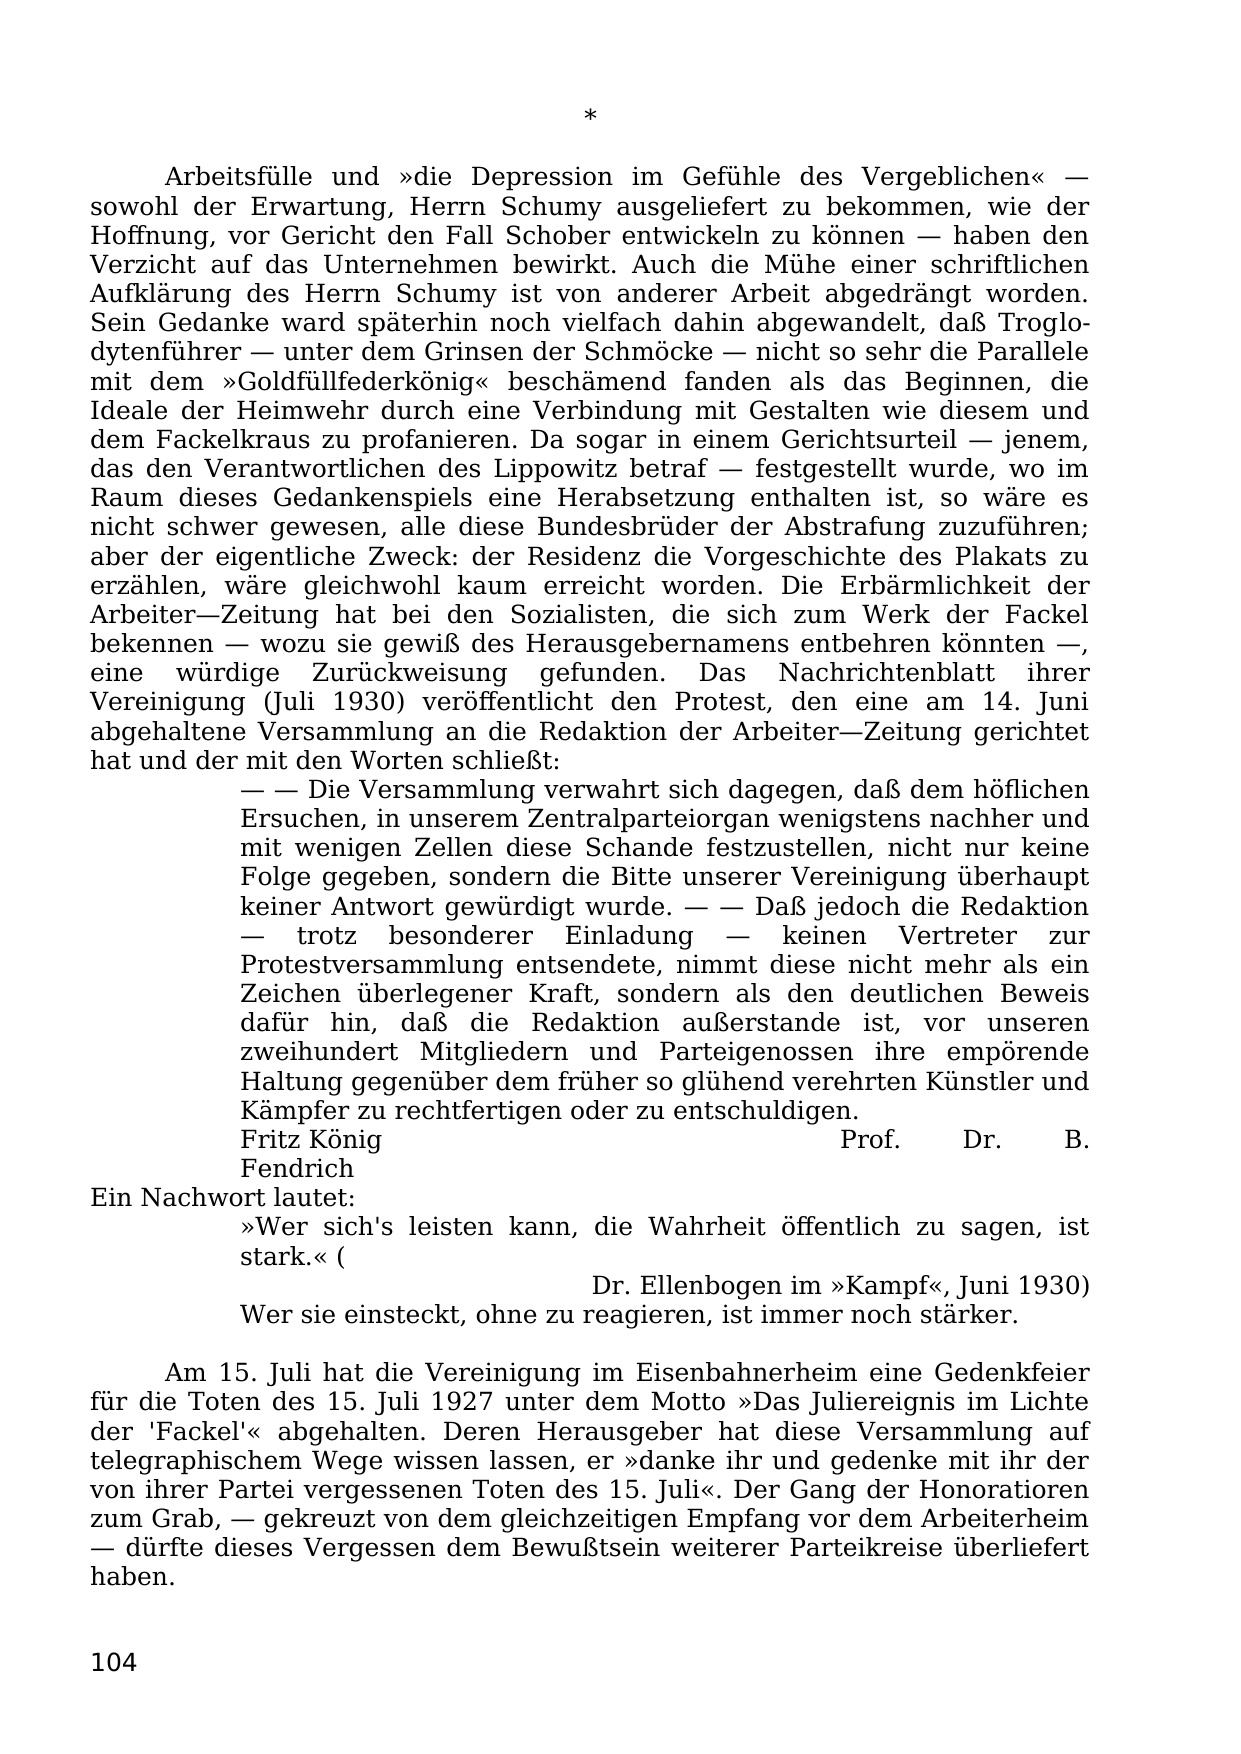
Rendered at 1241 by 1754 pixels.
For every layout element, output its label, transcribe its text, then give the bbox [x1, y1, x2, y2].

text Am 15. Juli hat die Vereinigung im Eisenbahnerheim eine Gedenkfeier für die Toten des 15. Juli 1927 unter dem Motto »Das Juliereignis im Lichte der 'Fackel'« abgehalten. Deren Herausgeber hat diese Versammlung auf telegraphischem Wege wissen lassen, er »danke ihr und gedenke mit ihr der von ihrer Partei vergessenen Toten des 15. Juli«. Der Gang der Honoratioren zum Grab, — gekreuzt von dem gleichzeitigen Empfang vor dem Arbeiterheim — dürfte dieses Vergessen dem Bewußtsein weiterer Parteikreise überliefert haben. [90, 1358, 1091, 1592]
text Wer sie einsteckt, ohne zu reagieren, ist immer noch stärker. [240, 1300, 1091, 1329]
text Dr. Ellenbogen im »Kampf«, Juni 1930) [240, 1271, 1091, 1300]
text Ein Nachwort lautet: [90, 1183, 1091, 1212]
text Fritz König Prof. Dr. B. Fendrich [240, 1125, 1091, 1183]
text »Wer sich's leisten kann, die Wahrheit öffentlich zu sagen, ist stark.« ( [240, 1212, 1091, 1271]
text * [90, 104, 1091, 133]
text Arbeitsfülle und »die Depression im Gefühle des Vergeblichen« — sowohl der Erwartung, Herrn Schumy ausgeliefert zu bekommen, wie der Hoffnung, vor Gericht den Fall Schober entwickeln zu können — haben den Verzicht auf das Unternehmen bewirkt. Auch die Mühe einer schriftlichen Aufklärung des Herrn Schumy ist von anderer Arbeit abgedrängt worden. Sein Gedanke ward späterhin noch vielfach dahin abgewandelt, daß Trog­lo­dytenführer — unter dem Grinsen der Schmöcke — nicht so sehr die Parallele mit dem »Goldfüllfederkönig« beschämend fanden als das Beginnen, die Ideale der Heimwehr durch eine Verbindung mit Gestalten wie diesem und dem Fackelkraus zu profanieren. Da sogar in einem Gerichtsurteil — jenem, das den Verantwortlichen des Lippowitz betraf — festgestellt wurde, wo im Raum dieses Gedankenspiels eine Herabsetzung enthalten ist, so wäre es nicht schwer gewesen, alle diese Bundesbrüder der Abstrafung zuzuführen; aber der eigentliche Zweck: der Residenz die Vorgeschichte des Plakats zu erzählen, wäre gleichwohl kaum erreicht worden. Die Erbärmlichkeit der Arbeiter—Zeitung hat bei den Sozialisten, die sich zum Werk der Fackel bekennen — wozu sie gewiß des Herausgebernamens entbehren könnten —, eine würdige Zurückweisung gefunden. Das Nachrichtenblatt ihrer Vereinigung (Juli 1930) veröffentlicht den Protest, den eine am 14. Juni abgehaltene Versammlung an die Redaktion der Arbeiter—Zeitung gerichtet hat und der mit den Worten schließt: [90, 162, 1091, 775]
text — — Die Versammlung verwahrt sich dagegen, daß dem höflichen Ersuchen, in unserem Zentralparteiorgan wenigstens nachher und mit wenigen Zellen diese Schande festzustellen, nicht nur keine Folge gegeben, sondern die Bitte unserer Vereinigung überhaupt keiner Antwort gewürdigt wurde. — — Daß jedoch die Redaktion — trotz besonderer Einladung — keinen Vertreter zur Protestversammlung entsendete, nimmt diese nicht mehr als ein Zeichen überlegener Kraft, sondern als den deutlichen Beweis dafür hin, daß die Redaktion außerstande ist, vor unseren zweihundert Mitgliedern und Parteigenossen ihre empörende Haltung gegenüber dem früher so glühend verehrten Künstler und Kämpfer zu rechtfertigen oder zu entschuldigen. [240, 775, 1091, 1125]
